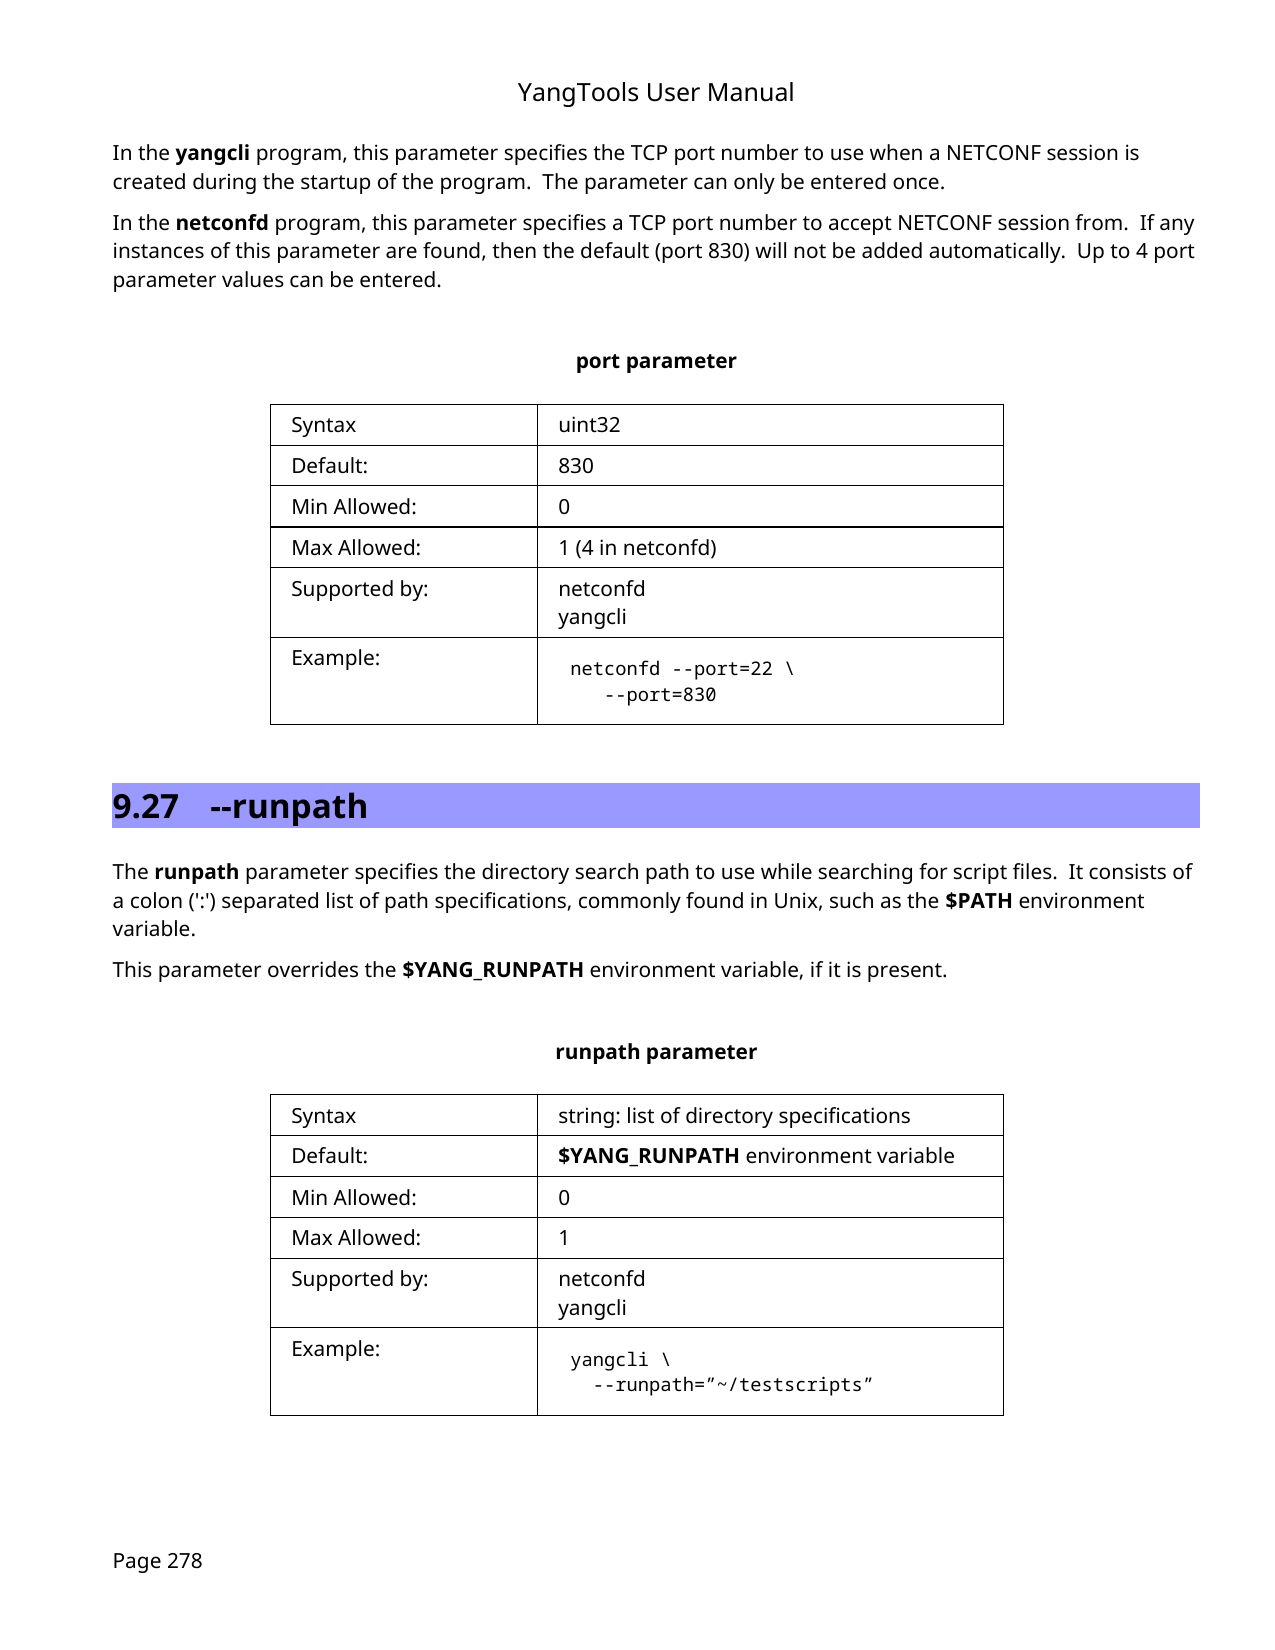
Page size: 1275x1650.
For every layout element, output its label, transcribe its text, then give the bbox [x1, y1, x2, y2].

subtitle --runpath [112, 783, 1200, 828]
text In the netconfd program, this parameter specifies a TCP port number to accept NETCONF session from. If any instances of this parameter are found, then the default (port 830) will not be added automatically. Up to 4 port parameter values can be entered. [112, 208, 1200, 293]
table_cell yangcli \ --runpath=”~/testscripts” [538, 1328, 1003, 1414]
table_header string: list of directory specifications [538, 1095, 1003, 1135]
table_cell Example: [271, 638, 537, 724]
table_cell Supported by: [271, 568, 537, 637]
table_cell Supported by: [271, 1259, 537, 1327]
table_cell 830 [538, 446, 1003, 485]
table_cell Min Allowed: [271, 1177, 537, 1217]
text The runpath parameter specifies the directory search path to use while searching for script files. It consists of a colon (':') separated list of path specifications, commonly found in Unix, such as the $PATH environment variable. [112, 857, 1200, 943]
table_cell Max Allowed: [271, 1218, 537, 1258]
table_cell 1 (4 in netconfd) [538, 528, 1003, 567]
table_header Syntax [271, 405, 537, 444]
subtitle port parameter [127, 347, 1185, 375]
subtitle runpath parameter [127, 1037, 1185, 1066]
table_cell Default: [271, 446, 537, 485]
table_cell $YANG_RUNPATH environment variable [538, 1136, 1003, 1176]
table_cell Default: [271, 1136, 537, 1176]
table_cell netconfd --port=22 \ --port=830 [538, 638, 1003, 724]
table_cell Example: [271, 1328, 537, 1414]
table_header uint32 [538, 405, 1003, 444]
text In the yangcli program, this parameter specifies the TCP port number to use when a NETCONF session is created during the startup of the program. The parameter can only be entered once. [112, 138, 1200, 195]
table_cell 1 [538, 1218, 1003, 1258]
table_cell 0 [538, 1177, 1003, 1217]
table_cell netconfd yangcli [538, 1259, 1003, 1327]
table_cell 0 [538, 486, 1003, 526]
table_cell netconfd yangcli [538, 568, 1003, 637]
table_header Syntax [271, 1095, 537, 1135]
text This parameter overrides the $YANG_RUNPATH environment variable, if it is present. [112, 955, 1200, 984]
table_cell Max Allowed: [271, 528, 537, 567]
table_cell Min Allowed: [271, 486, 537, 526]
